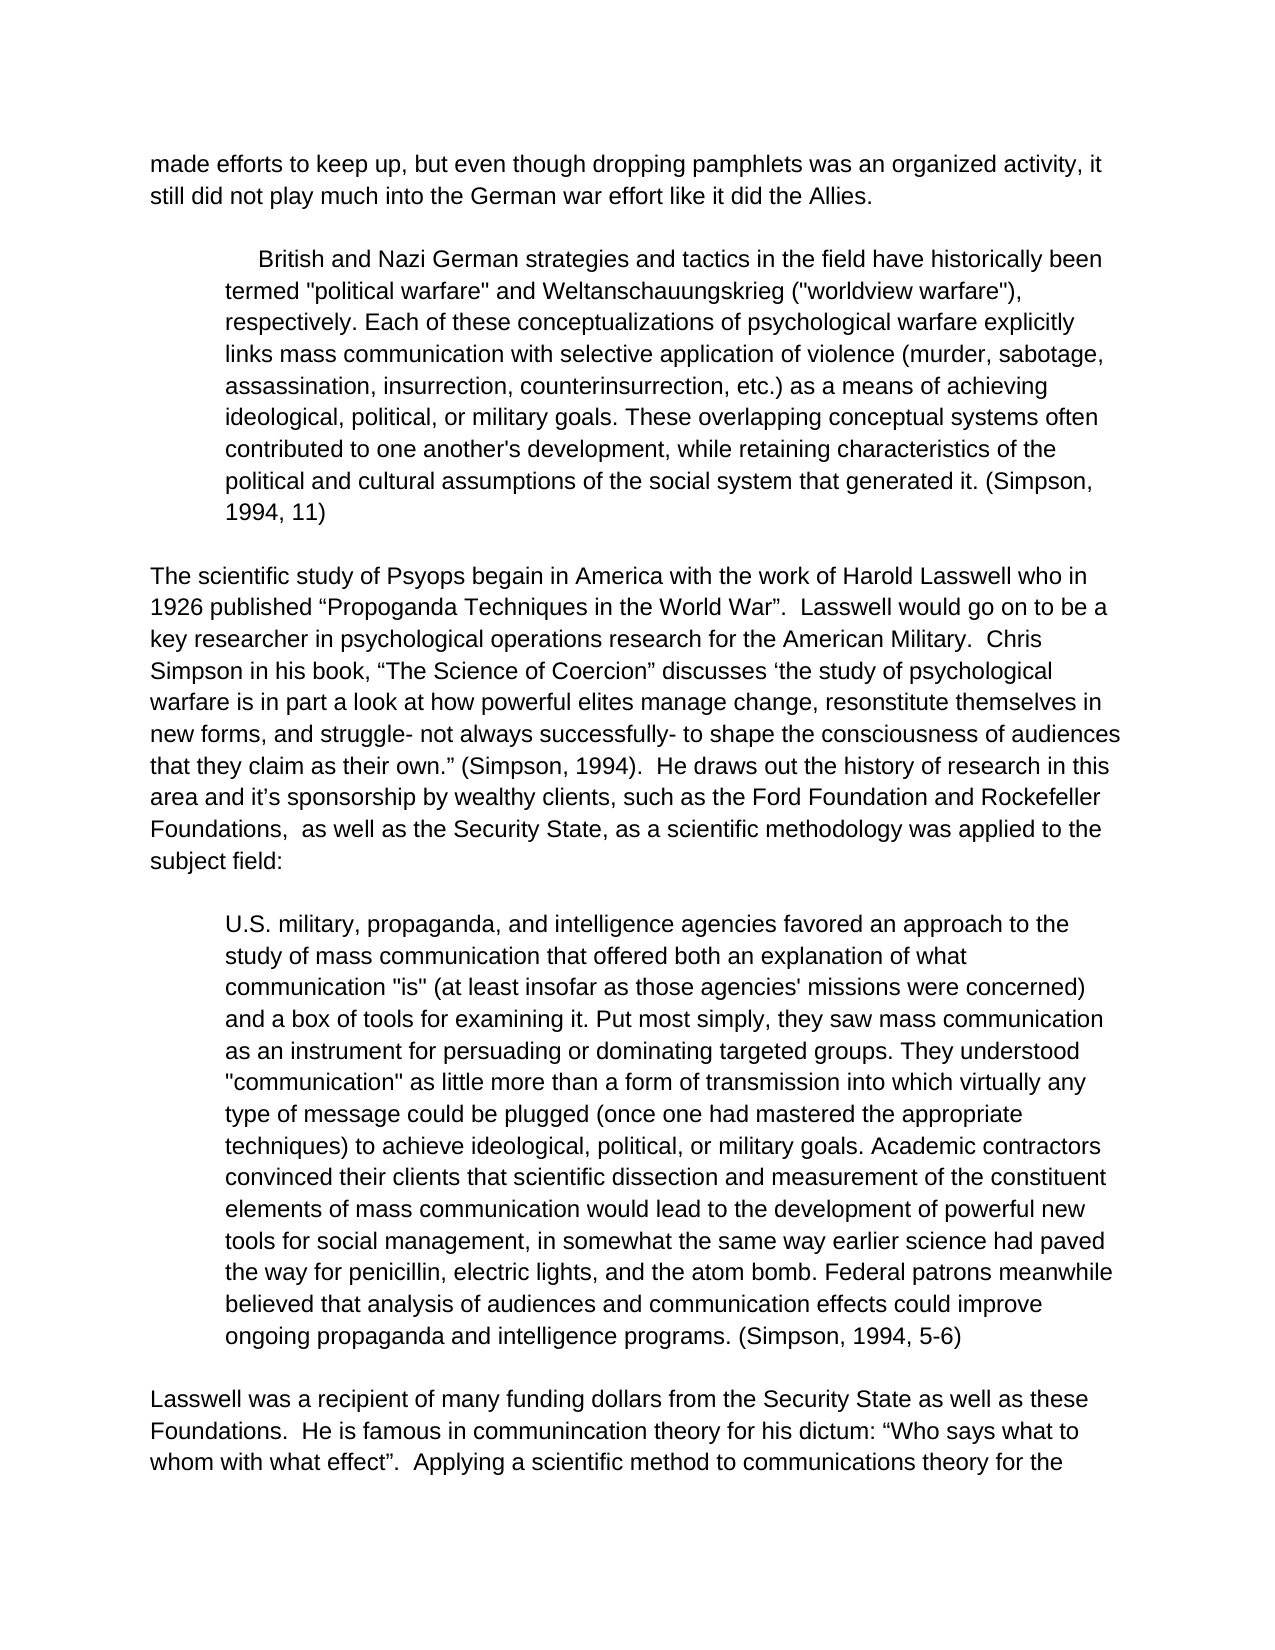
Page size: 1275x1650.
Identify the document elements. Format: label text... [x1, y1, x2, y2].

text The scientific study of Psyops begain in America with the work of Harold Lasswell who in 1926 published “Propoganda Techniques in the World War”. Lasswell would go on to be a key researcher in psychological operations research for the American Military. Chris Simpson in his book, “The Science of Coercion” discusses ‘the study of psychological warfare is in part a look at how powerful elites manage change, resonstitute themselves in new forms, and struggle- not always successfully- to shape the consciousness of audiences that they claim as their own.” (Simpson, 1994). He draws out the history of research in this area and it’s sponsorship by wealthy clients, such as the Ford Foundation and Rockefeller Foundations, as well as the Security State, as a scientific methodology was applied to the subject field: [150, 562, 1125, 874]
text Lasswell was a recipient of many funding dollars from the Security State as well as these Foundations. He is famous in communincation theory for his dictum: “Who says what to whom with what effect”. Applying a scientific method to communications theory for the [150, 1385, 1125, 1476]
text U.S. military, propaganda, and intelligence agencies favored an approach to the study of mass communication that offered both an explanation of what communication "is" (at least insofar as those agencies' missions were concerned) and a box of tools for examining it. Put most simply, they saw mass communication as an instrument for persuading or dominating targeted groups. They understood "communication" as little more than a form of transmission into which virtually any type of message could be plugged (once one had mastered the appropriate techniques) to achieve ideological, political, or military goals. Academic contractors convinced their clients that scientific dissection and measurement of the constituent elements of mass communication would lead to the development of powerful new tools for social management, in somewhat the same way earlier science had paved the way for penicillin, electric lights, and the atom bomb. Federal patrons meanwhile believed that analysis of audiences and communication effects could improve ongoing propaganda and intelligence programs. (Simpson, 1994, 5-6) [225, 910, 1125, 1349]
text made efforts to keep up, but even though dropping pamphlets was an organized activity, it still did not play much into the German war effort like it did the Allies. [150, 150, 1125, 209]
text British and Nazi German strategies and tactics in the field have historically been termed "political warfare" and Weltanschauungskrieg ("worldview warfare"), respectively. Each of these conceptualizations of psychological warfare explicitly links mass communication with selective application of violence (murder, sabotage, assassination, insurrection, counterinsurrection, etc.) as a means of achieving ideological, political, or military goals. These overlapping conceptual systems often contributed to one another's development, while retaining characteristics of the political and cultural assumptions of the social system that generated it. (Simpson, 1994, 11) [225, 245, 1125, 526]
